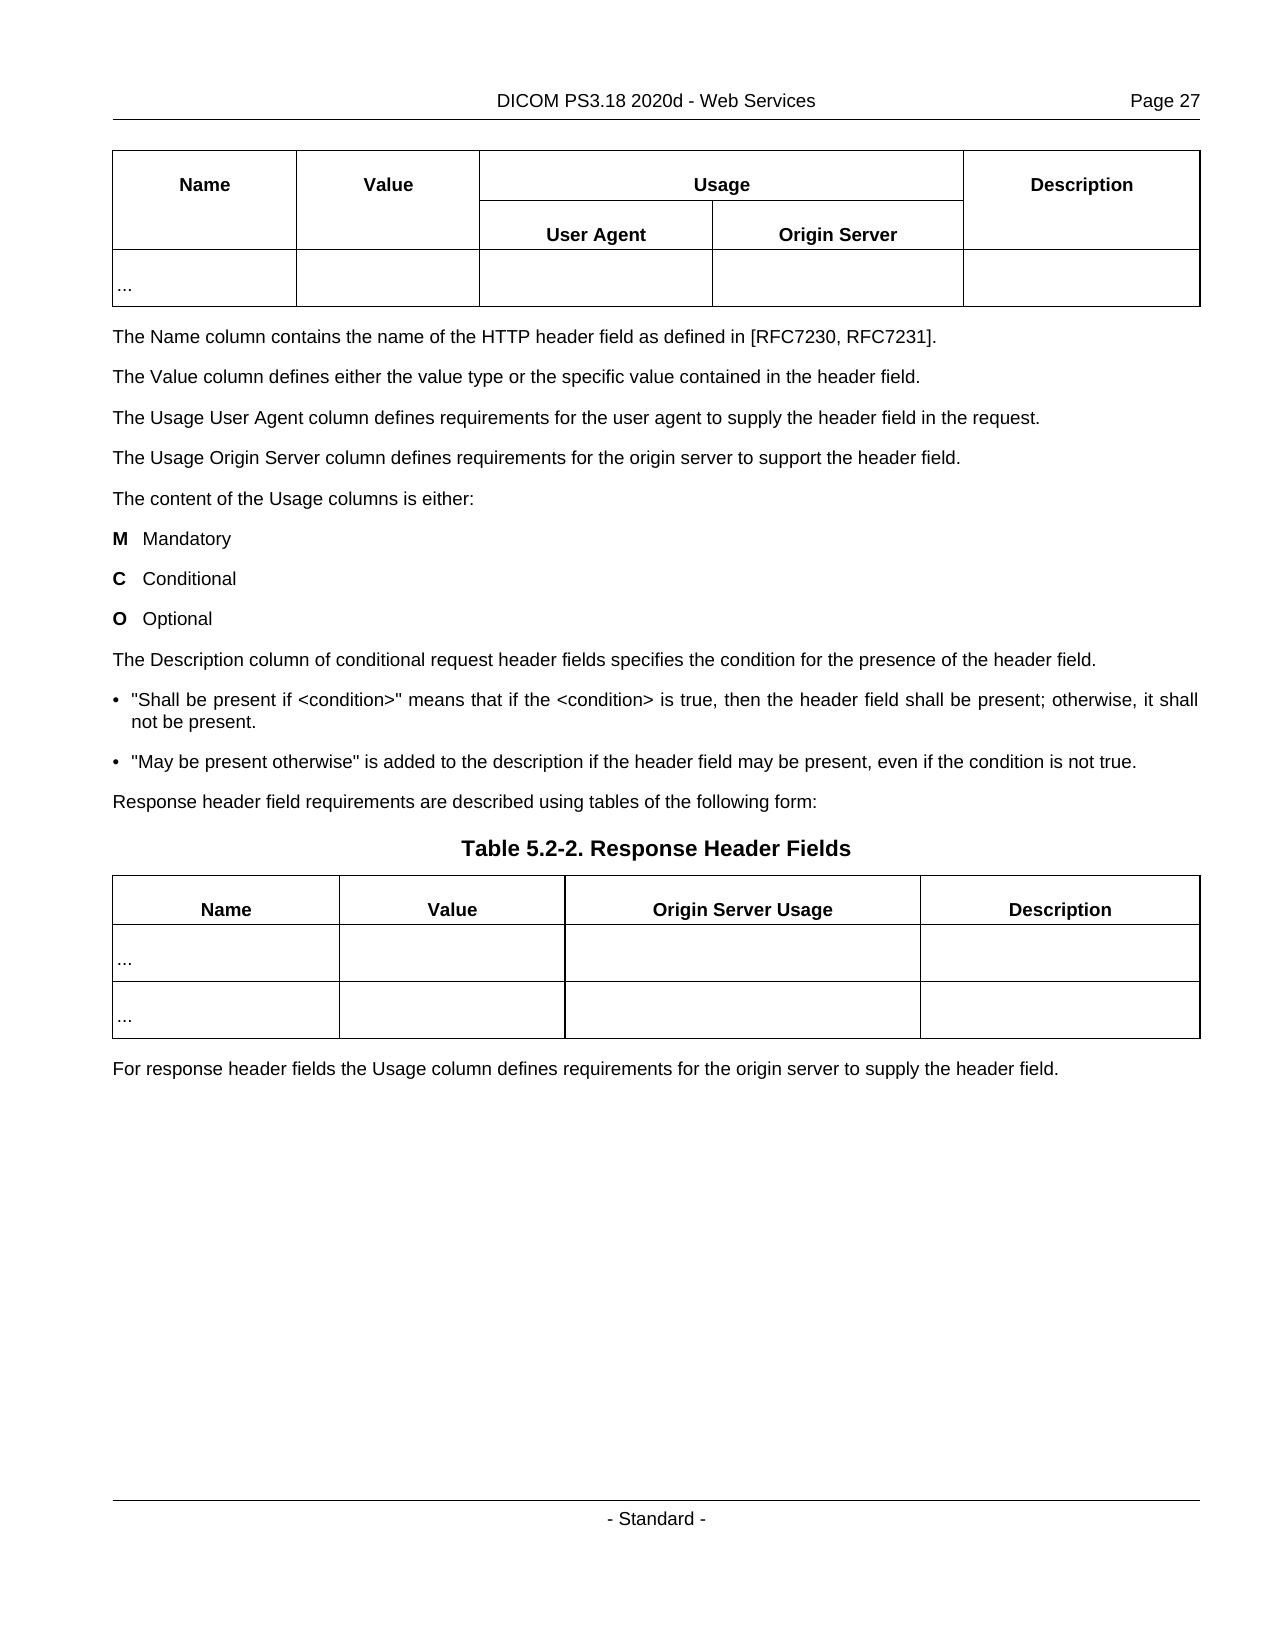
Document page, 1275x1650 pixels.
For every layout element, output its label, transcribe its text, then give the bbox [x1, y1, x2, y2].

text The Name column contains the name of the HTTP header field as defined in [RFC7230, RFC7231]. [112, 326, 1200, 348]
table_header Usage [480, 151, 963, 200]
text C Conditional [112, 568, 1200, 589]
table_cell [340, 982, 564, 1038]
table_cell [921, 982, 1199, 1038]
text O Optional [112, 608, 1200, 630]
text Response header field requirements are described using tables of the following form: [112, 791, 1200, 813]
table_header Name [113, 151, 296, 249]
table_cell ... [113, 925, 339, 981]
table_cell [921, 925, 1199, 981]
text For response header fields the Usage column defines requirements for the origin server to supply the header field. [112, 1058, 1200, 1079]
table_header Value [340, 876, 564, 924]
text M Mandatory [112, 528, 1200, 549]
table_cell ... [113, 250, 296, 306]
table_cell [480, 250, 712, 306]
text The content of the Usage columns is either: [112, 487, 1200, 509]
table_cell [566, 925, 920, 981]
table_header Name [113, 876, 339, 924]
text • "Shall be present if <condition>" means that if the <condition> is true, then the header field shall be present; otherwise, it shall not be present. [112, 689, 1200, 732]
table_cell Origin Server [713, 201, 963, 249]
text • "May be present otherwise" is added to the description if the header field may be present, even if the condition is not true. [112, 751, 1200, 772]
table_cell [713, 250, 963, 306]
table_cell ... [113, 982, 339, 1038]
table_header Description [964, 151, 1199, 249]
table_cell [340, 925, 564, 981]
table_cell [964, 250, 1199, 306]
text The Usage Origin Server column defines requirements for the origin server to support the header field. [112, 447, 1200, 468]
text The Usage User Agent column defines requirements for the user agent to supply the header field in the request. [112, 407, 1200, 428]
table_header Value [297, 151, 479, 249]
table_cell User Agent [480, 201, 712, 249]
table_header Origin Server Usage [566, 876, 920, 924]
text Table 5.2-2. Response Header Fields [112, 835, 1200, 861]
table_cell [297, 250, 479, 306]
table_cell [566, 982, 920, 1038]
text The Value column defines either the value type or the specific value contained in the header field. [112, 366, 1200, 388]
table_header Description [921, 876, 1199, 924]
text The Description column of conditional request header fields specifies the condition for the presence of the header field. [112, 648, 1200, 670]
